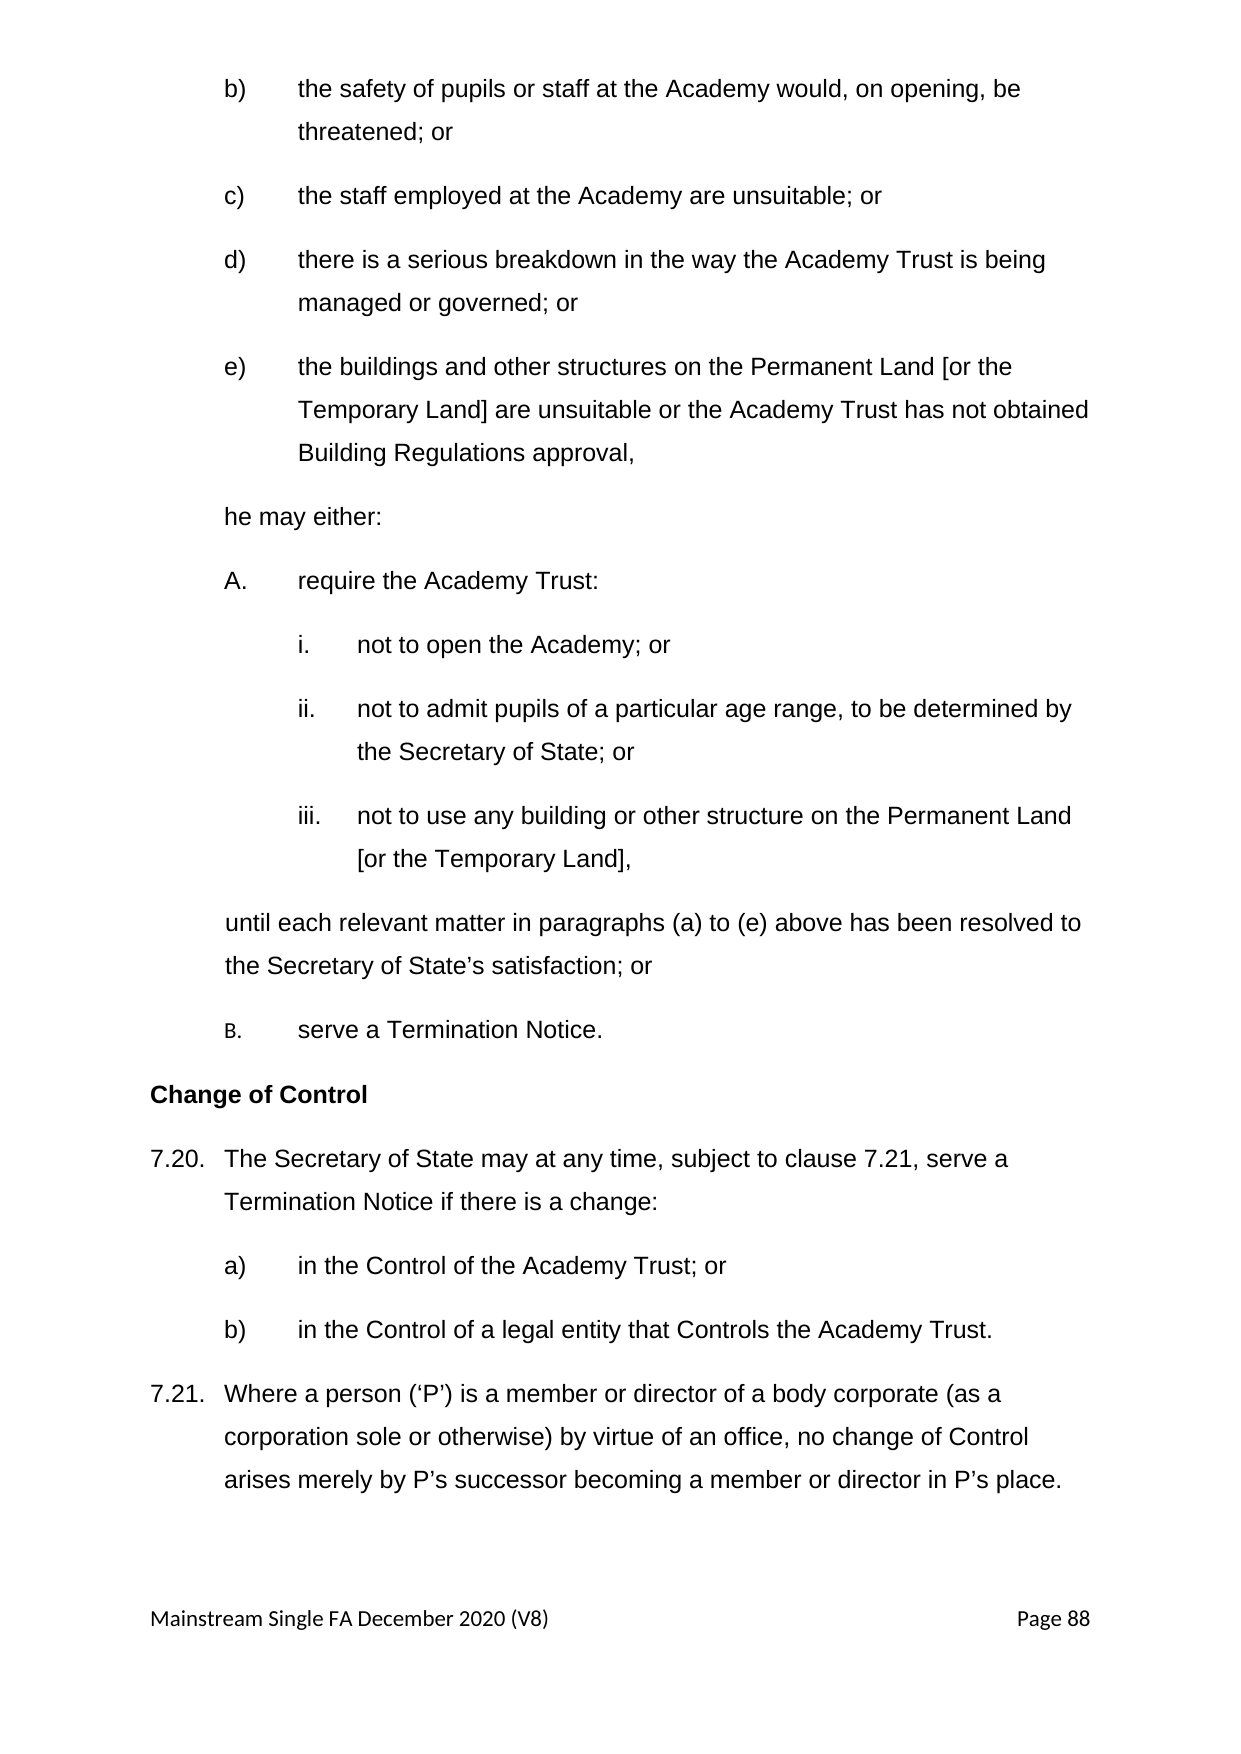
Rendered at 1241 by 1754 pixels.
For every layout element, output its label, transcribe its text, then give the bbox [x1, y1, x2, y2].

list not to open the Academy; or [298, 630, 1090, 659]
list the buildings and other structures on the Permanent Land [or the Temporary Land] are unsuitable or the Academy Trust has not obtained Building Regulations approval, [224, 352, 1090, 467]
list the safety of pupils or staff at the Academy would, on opening, be threatened; or [224, 74, 1090, 146]
list not to use any building or other structure on the Permanent Land [or the Temporary Land], [298, 801, 1090, 873]
list not to admit pupils of a particular age range, to be determined by the Secretary of State; or [298, 694, 1090, 766]
list in the Control of a legal entity that Controls the Academy Trust. [224, 1315, 1090, 1343]
list Where a person (‘P’) is a member or director of a body corporate (as a corporation sole or otherwise) by virtue of an office, no change of Control arises merely by P’s successor becoming a member or director in P’s place. [150, 1379, 1090, 1494]
subtitle Change of Control [150, 1080, 1090, 1108]
list serve a Termination Notice. [224, 1015, 1090, 1044]
list until each relevant matter in paragraphs (a) to (e) above has been resolved to the Secretary of State’s satisfaction; or [225, 908, 1090, 980]
list require the Academy Trust: [224, 566, 1090, 595]
list the staff employed at the Academy are unsuitable; or [224, 181, 1090, 209]
list in the Control of the Academy Trust; or [224, 1251, 1090, 1279]
list there is a serious breakdown in the way the Academy Trust is being managed or governed; or [224, 245, 1090, 317]
list The Secretary of State may at any time, subject to clause 7.21, serve a Termination Notice if there is a change: [150, 1144, 1090, 1216]
text he may either: [224, 502, 1090, 531]
